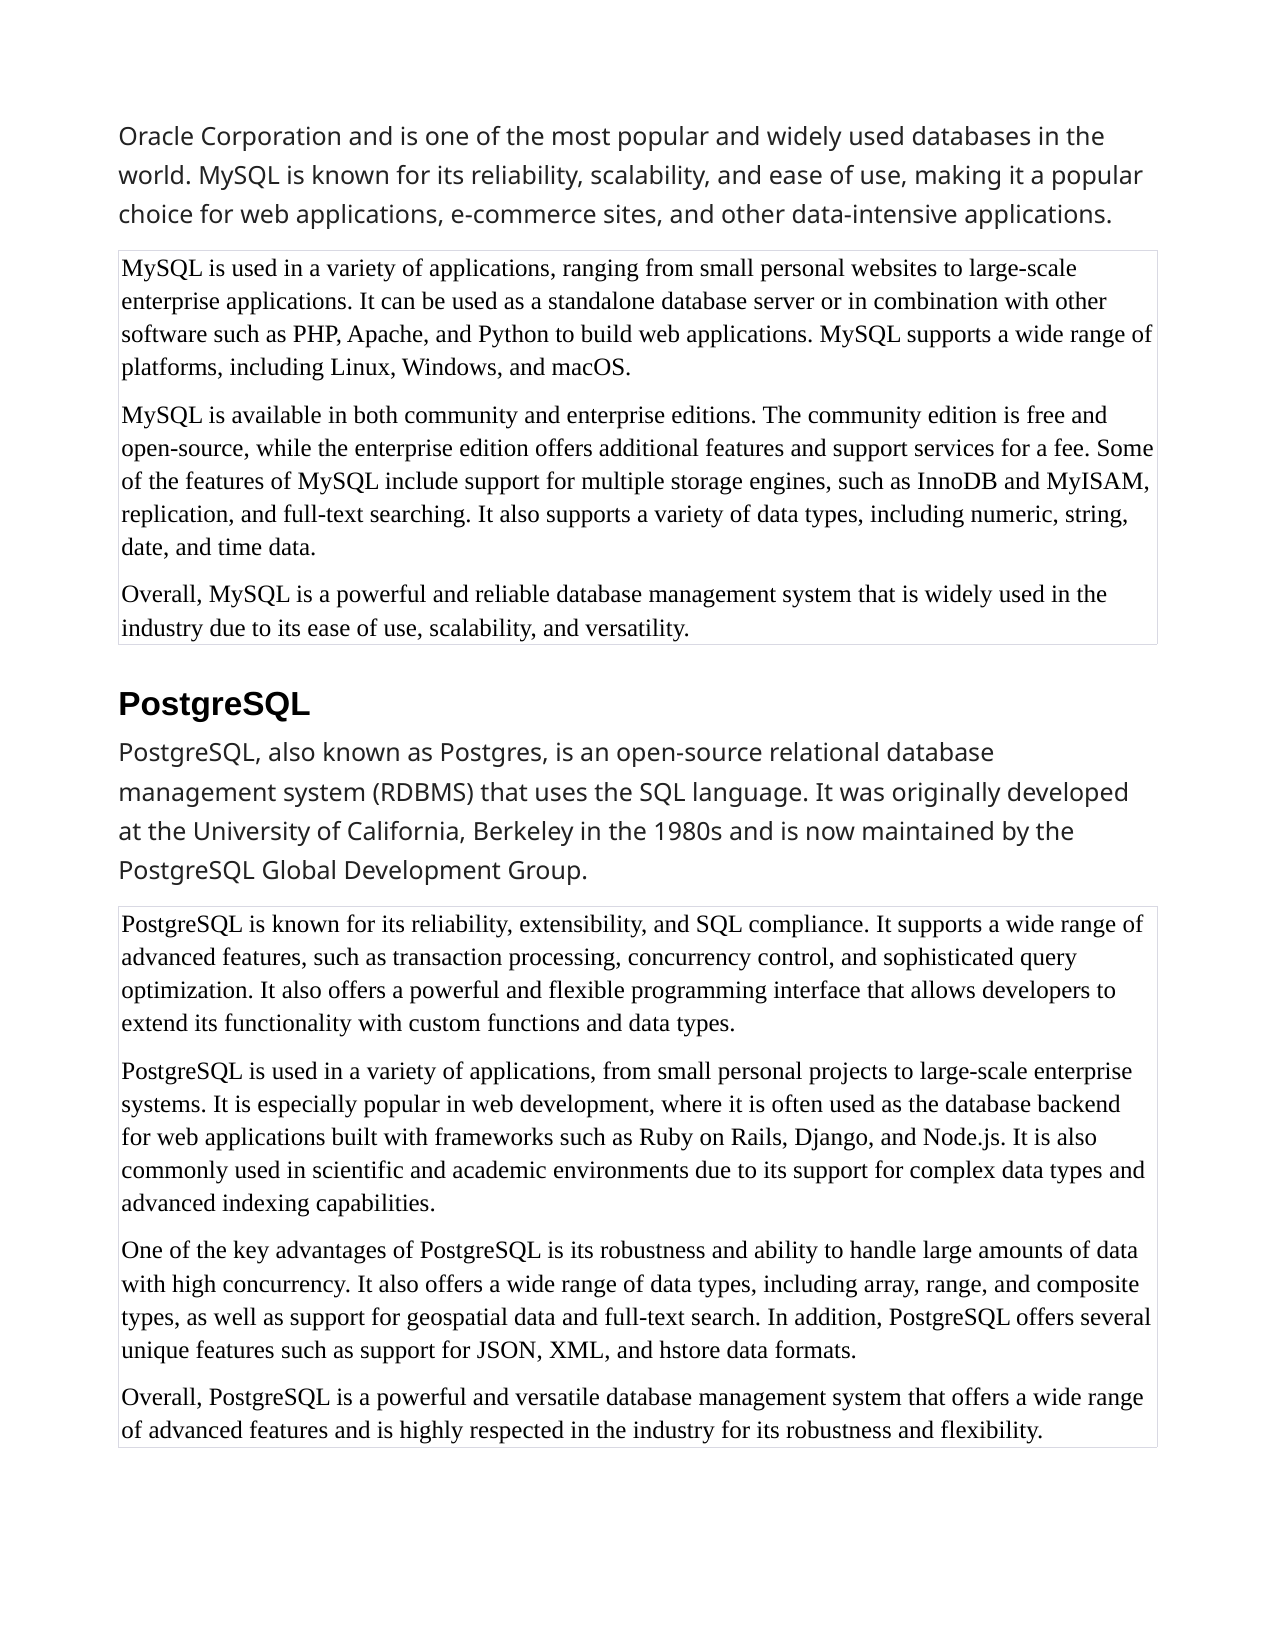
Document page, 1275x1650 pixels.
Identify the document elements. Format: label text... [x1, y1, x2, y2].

text PostgreSQL is used in a variety of applications, from small personal projects to large-scale enterprise systems. It is especially popular in web development, where it is often used as the database backend for web applications built with frameworks such as Ruby on Rails, Django, and Node.js. It is also commonly used in scientific and academic environments due to its support for complex data types and advanced indexing capabilities. [119, 1053, 1157, 1217]
subtitle PostgreSQL [118, 684, 1157, 722]
text One of the key advantages of PostgreSQL is its robustness and ability to handle large amounts of data with high concurrency. It also offers a wide range of data types, including array, range, and composite types, as well as support for geospatial data and full-text search. In addition, PostgreSQL offers several unique features such as support for JSON, XML, and hstore data formats. [119, 1233, 1157, 1363]
text PostgreSQL is known for its reliability, extensibility, and SQL compliance. It supports a wide range of advanced features, such as transaction processing, concurrency control, and sophisticated query optimization. It also offers a powerful and flexible programming interface that allows developers to extend its functionality with custom functions and data types. [119, 907, 1157, 1037]
text PostgreSQL, also known as Postgres, is an open-source relational database management system (RDBMS) that uses the SQL language. It was originally developed at the University of California, Berkeley in the 1980s and is now maintained by the PostgreSQL Global Development Group. [118, 735, 1157, 887]
text MySQL is available in both community and enterprise editions. The community edition is free and open-source, while the enterprise edition offers additional features and support services for a fee. Some of the features of MySQL include support for multiple storage engines, such as InnoDB and MyISAM, replication, and full-text searching. It also supports a variety of data types, including numeric, string, date, and time data. [119, 397, 1157, 561]
text MySQL is used in a variety of applications, ranging from small personal websites to large-scale enterprise applications. It can be used as a standalone database server or in combination with other software such as PHP, Apache, and Python to build web applications. MySQL supports a wide range of platforms, including Linux, Windows, and macOS. [119, 251, 1157, 381]
text Oracle Corporation and is one of the most popular and widely used databases in the world. MySQL is known for its reliability, scalability, and ease of use, making it a popular choice for web applications, e-commerce sites, and other data-intensive applications. [118, 118, 1157, 231]
text Overall, MySQL is a powerful and reliable database management system that is widely used in the industry due to its ease of use, scalability, and versatility. [119, 577, 1157, 644]
text Overall, PostgreSQL is a powerful and versatile database management system that offers a wide range of advanced features and is highly respected in the industry for its robustness and flexibility. [119, 1379, 1157, 1447]
